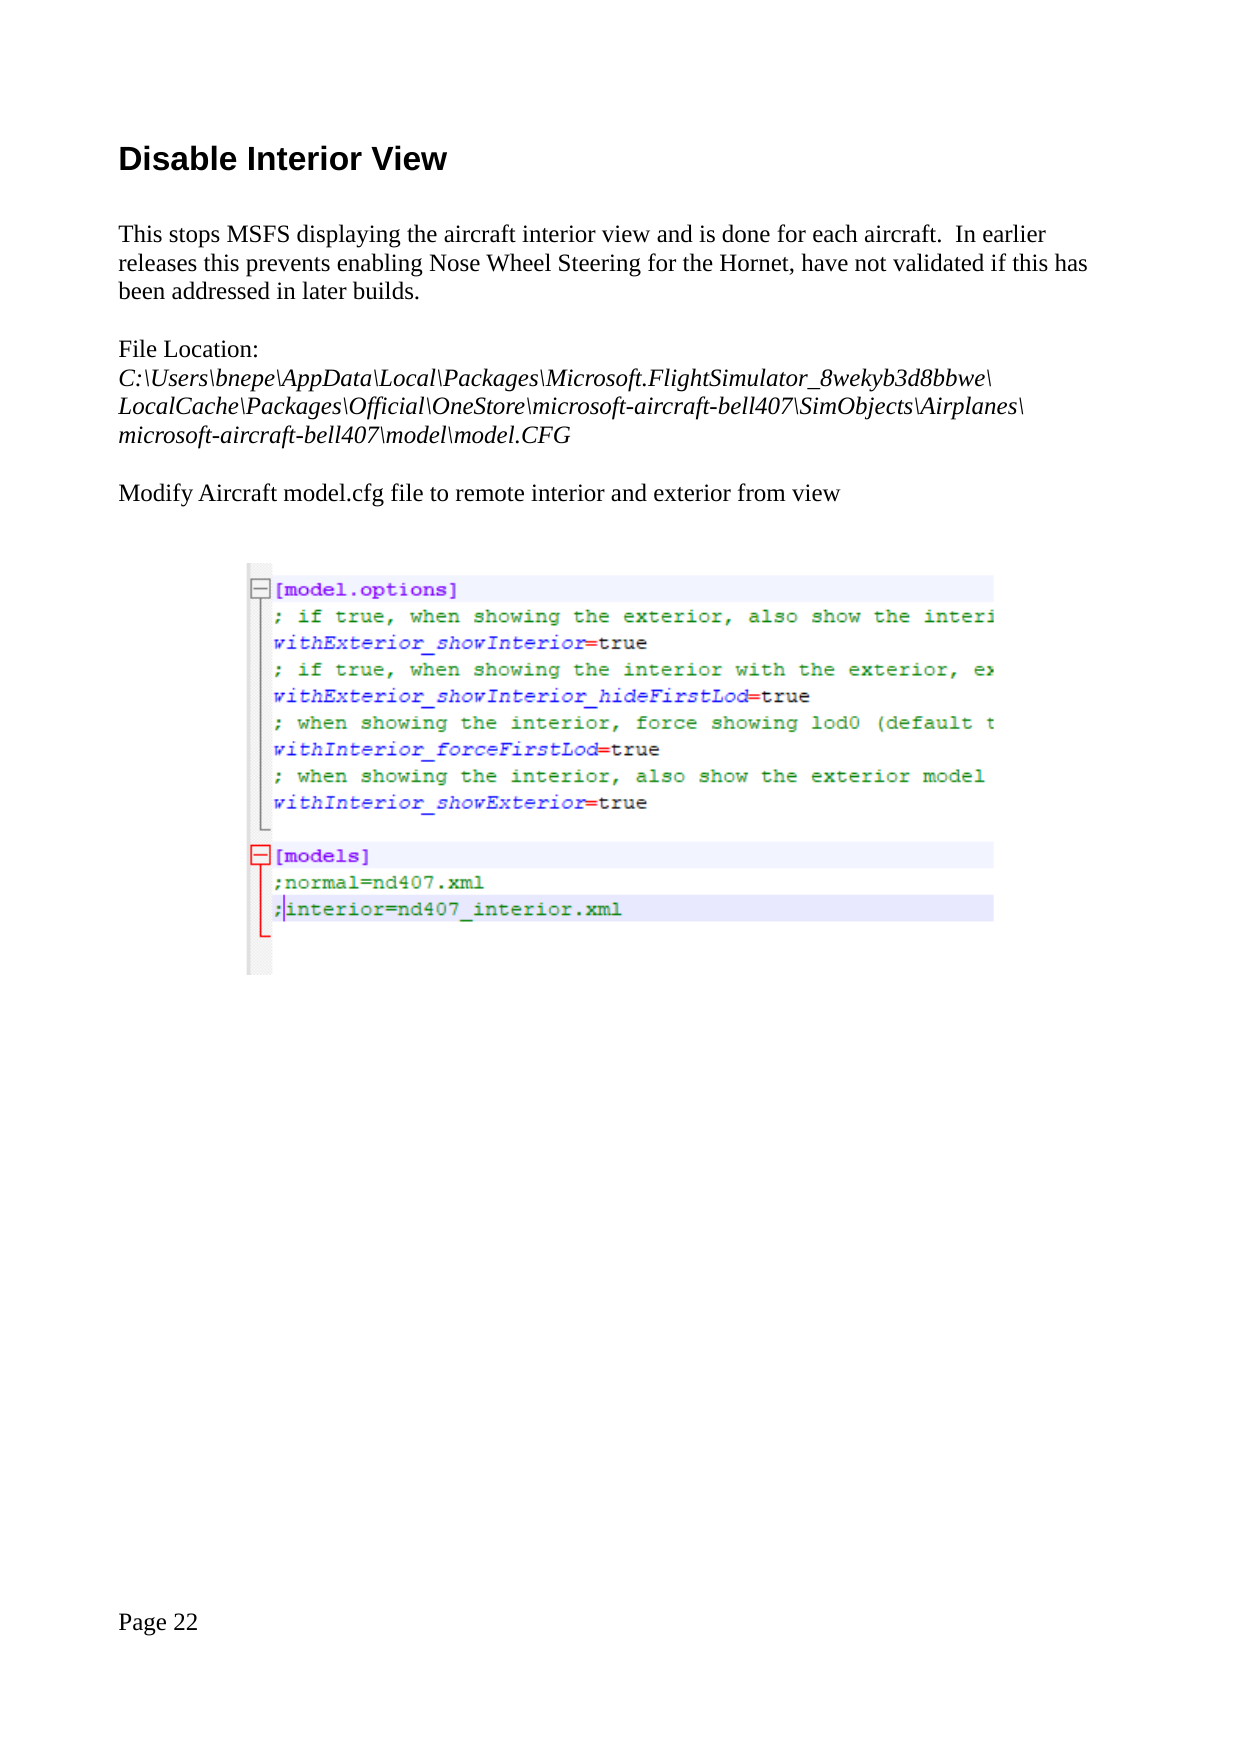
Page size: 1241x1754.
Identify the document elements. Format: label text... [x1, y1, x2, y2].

subtitle Disable Interior View [118, 139, 1122, 178]
text File Location: [118, 334, 1122, 363]
text This stops MSFS displaying the aircraft interior view and is done for each aircraft. In earlier releases this prevents enabling Nose Wheel Steering for the Hornet, have not validated if this has been addressed in later builds. [118, 219, 1122, 305]
text Modify Aircraft model.cfg file to remote interior and exterior from view [118, 478, 1122, 506]
picture [246, 563, 994, 975]
text C:\Users\bnepe\AppData\Local\Packages\Microsoft.FlightSimulator_8wekyb3d8bbwe\LocalCache\Packages\Official\OneStore\microsoft-aircraft-bell407\SimObjects\Airplanes\microsoft-aircraft-bell407\model\model.CFG [118, 363, 1122, 449]
